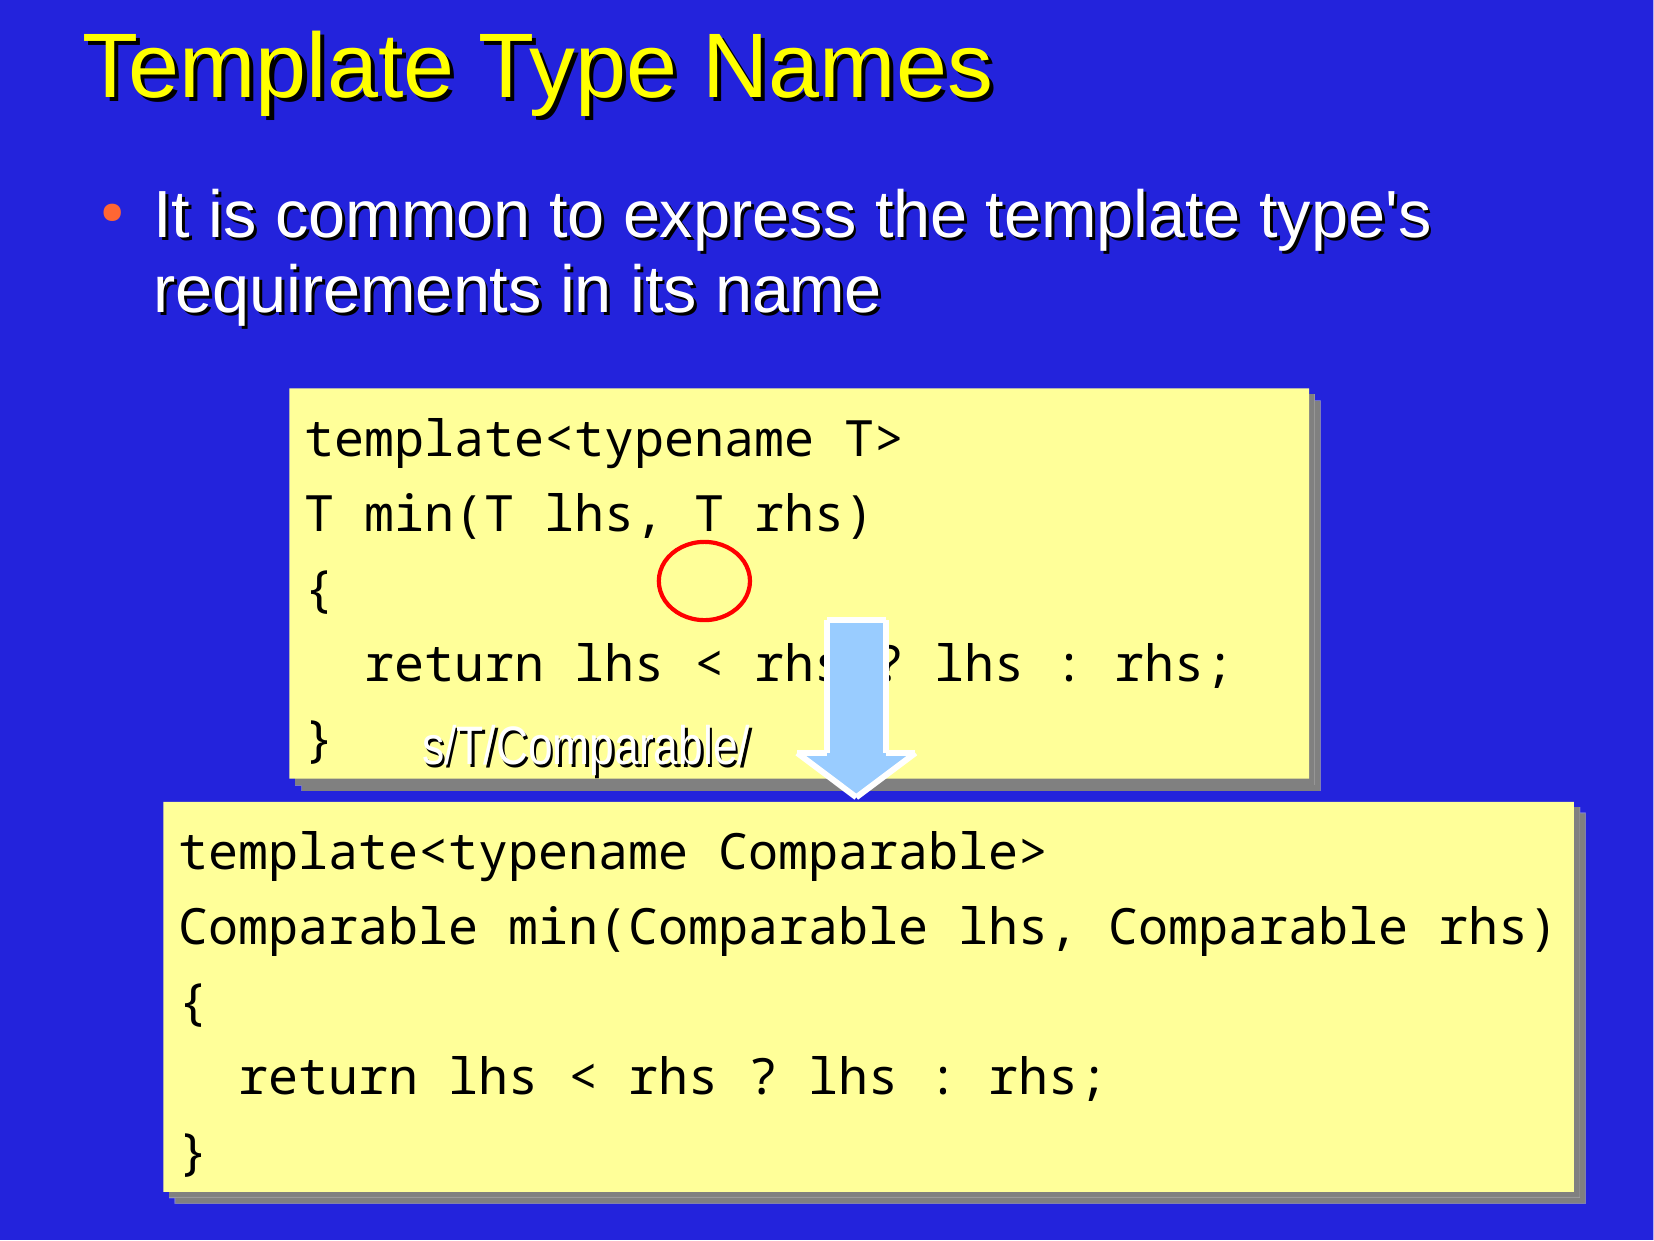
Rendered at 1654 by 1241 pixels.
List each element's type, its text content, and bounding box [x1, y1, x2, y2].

text_box s/T/Comparable/ [407, 702, 851, 784]
text_box template<typename T> T min(T lhs, T rhs) { return lhs < rhs ? lhs : rhs; } [289, 388, 1310, 779]
title Template Type Names [82, 2, 1571, 130]
text_box [826, 620, 916, 798]
list It is common to express the template type's requirements in its name [82, 177, 1571, 1182]
text_box template<typename Comparable> Comparable min(Comparable lhs, Comparable rhs) { return lhs < rhs ? lhs : rhs; } [163, 801, 1574, 1192]
